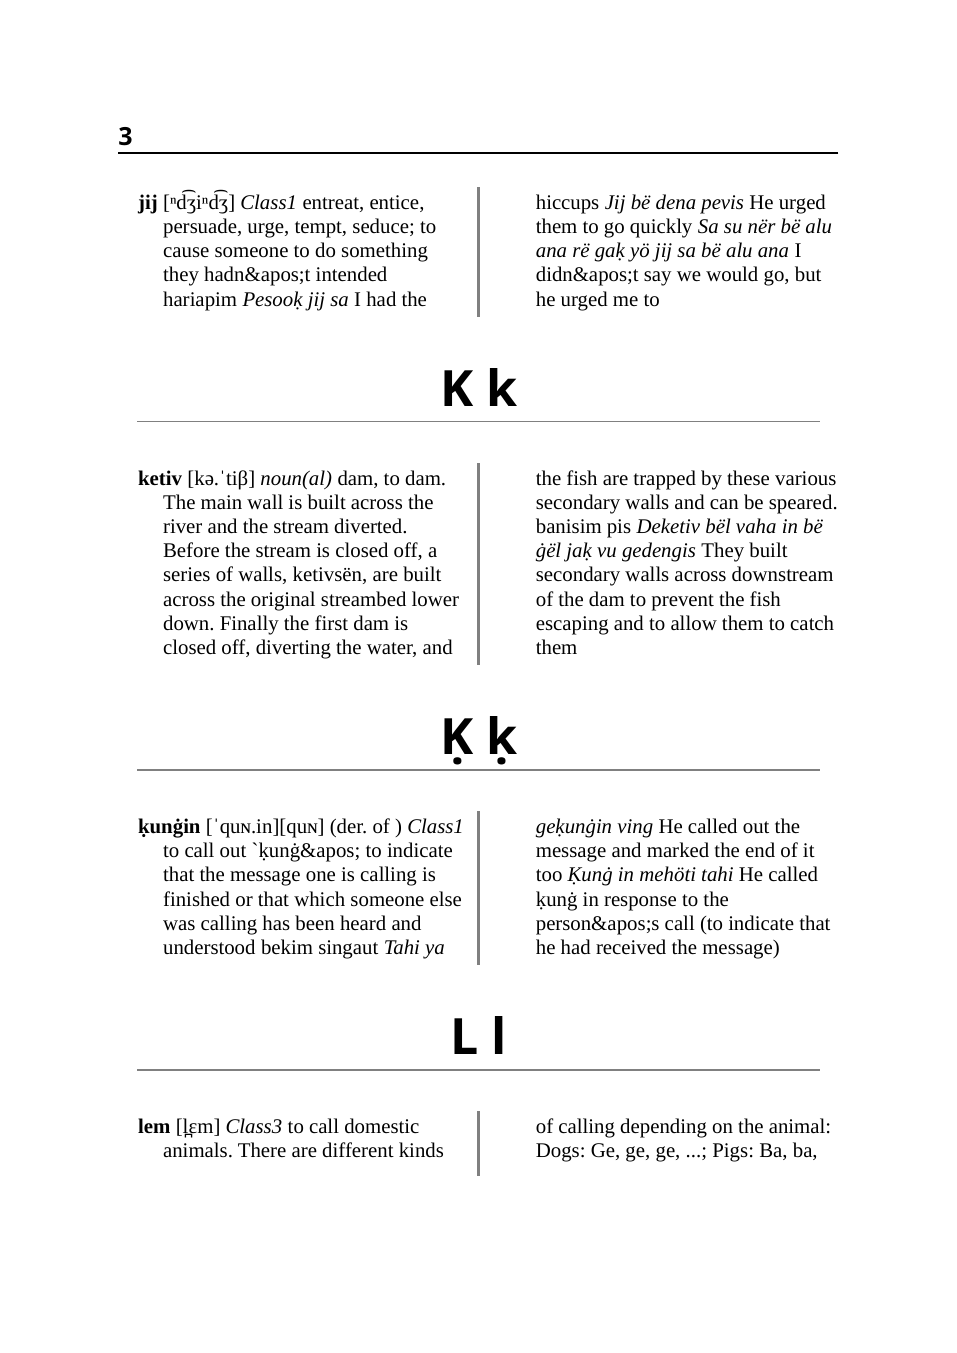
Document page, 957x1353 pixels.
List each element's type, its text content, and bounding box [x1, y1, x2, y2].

text the fish are trapped by these various secondary walls and can be speared. banisim pis Deketiv bël vaha in bë ġël jaḳ vu gedengis They built secondary walls across downstream of the dam to prevent the fish escaping and to allow them to catch them [492, 464, 838, 663]
text L l [137, 1001, 820, 1069]
text Ḳ ḳ [137, 701, 820, 769]
text hiccups Jij bë dena pevis He urged them to go quickly Sa su nër bë alu ana rë gaḳ yö jij sa bë alu ana I didn&apos;t say we would go, but he urged me to [492, 188, 838, 315]
text jij [ⁿd͡ʒiⁿd͡ʒ] Class1 entreat, entice, persuade, urge, tempt, seduce; to cause someone to do something they hadn&apos;t intended hariapim Pesooḳ jij sa I had the [119, 188, 466, 315]
text ḳunġin [ˈquɴ.in][quɴ] (der. of ) Class1 to call out `ḳunġ&apos; to indicate that the message one is calling is finished or that which someone else was calling has been heard and understood bekim singaut Tahi ya [119, 812, 466, 963]
text K k [137, 353, 820, 421]
text lem [l̪ɛm] Class3 to call domestic animals. There are different kinds [119, 1112, 466, 1167]
text geḳunġin ving He called out the message and marked the end of it too Ḳunġ in mehöti tahi He called ḳunġ in response to the person&apos;s call (to indicate that he had received the message) [492, 812, 838, 963]
text ketiv [kə.ˈtiβ] noun(al) dam, to dam. The main wall is built across the river and the stream diverted. Before the stream is closed off, a series of walls, ketivsën, are built across the original streambed lower down. Finally the first dam is closed off, diverting the water, and [119, 464, 466, 663]
text of calling depending on the animal: Dogs: Ge, ge, ge, ...; Pigs: Ba, ba, [492, 1112, 838, 1167]
